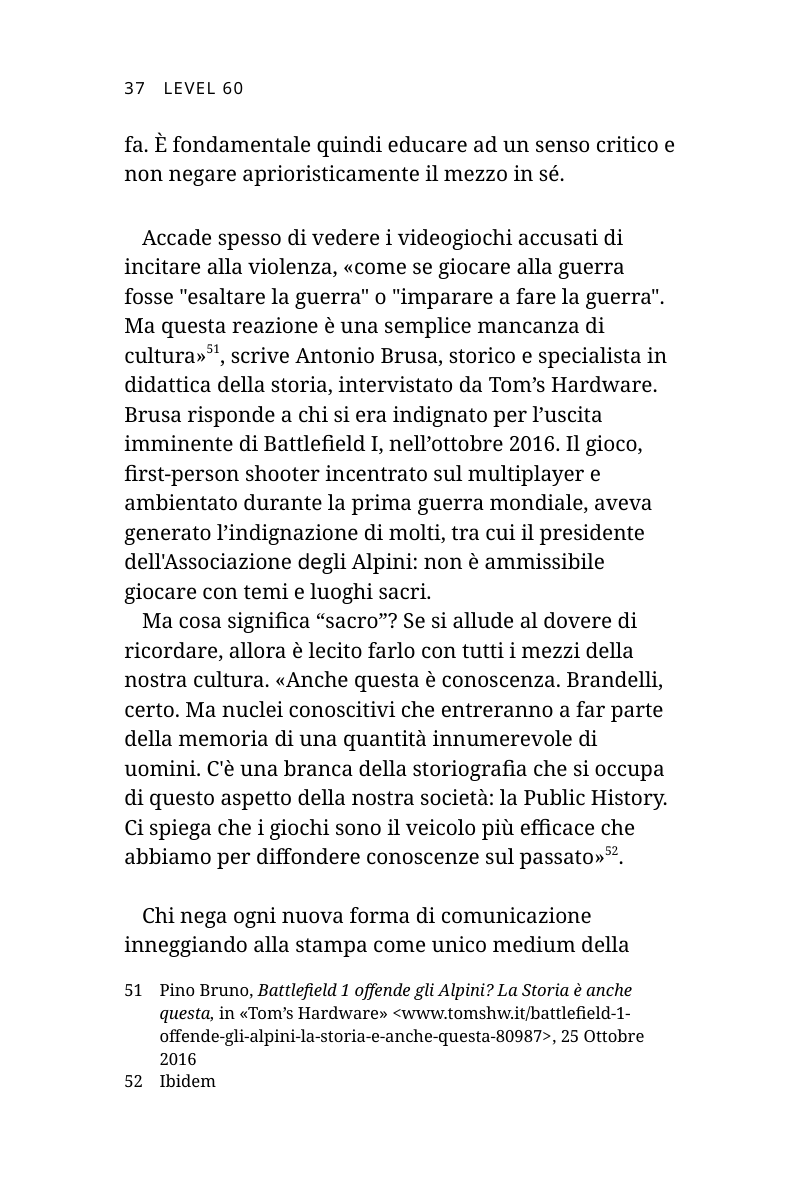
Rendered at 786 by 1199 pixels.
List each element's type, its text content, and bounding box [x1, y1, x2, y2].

text Accade spesso di vedere i videogiochi accusati di incitare alla violenza, «come se giocare alla guerra fosse "esaltare la guerra" o "imparare a fare la guerra". Ma questa reazione è una semplice mancanza di cultura», scrive Antonio Brusa, storico e specialista in didattica della storia, intervistato da Tom’s Hardware. Brusa risponde a chi si era indignato per l’uscita imminente di Battlefield I, nell’ottobre 2016. Il gioco, first-person shooter incentrato sul multiplayer e ambientato durante la prima guerra mondiale, aveva generato l’indignazione di molti, tra cui il presidente dell'Associazione degli Alpini: non è ammissibile giocare con temi e luoghi sacri. [124, 222, 679, 605]
text Chi nega ogni nuova forma di comunicazione inneggiando alla stampa come unico medium della [124, 900, 679, 959]
text Ibidem [124, 1070, 679, 1093]
text Ma cosa significa “sacro”? Se si allude al dovere di ricordare, allora è lecito farlo con tutti i mezzi della nostra cultura. «Anche questa è conoscenza. Brandelli, certo. Ma nuclei conoscitivi che entreranno a far parte della memoria di una quantità innumerevole di uomini. C'è una branca della storiografia che si occupa di questo aspetto della nostra società: la Public History. Ci spiega che i giochi sono il veicolo più efficace che abbiamo per diffondere conoscenze sul passato». [124, 605, 679, 871]
text fa. È fondamentale quindi educare ad un senso critico e non negare aprioristicamente il mezzo in sé. [124, 129, 679, 188]
text Pino Bruno, Battlefield 1 offende gli Alpini? La Storia è anche questa, in «Tom’s Hardware» <www.tomshw.it/battlefield-1-offende-gli-alpini-la-storia-e-anche-questa-80987>, 25 Ottobre 2016 [124, 979, 679, 1070]
